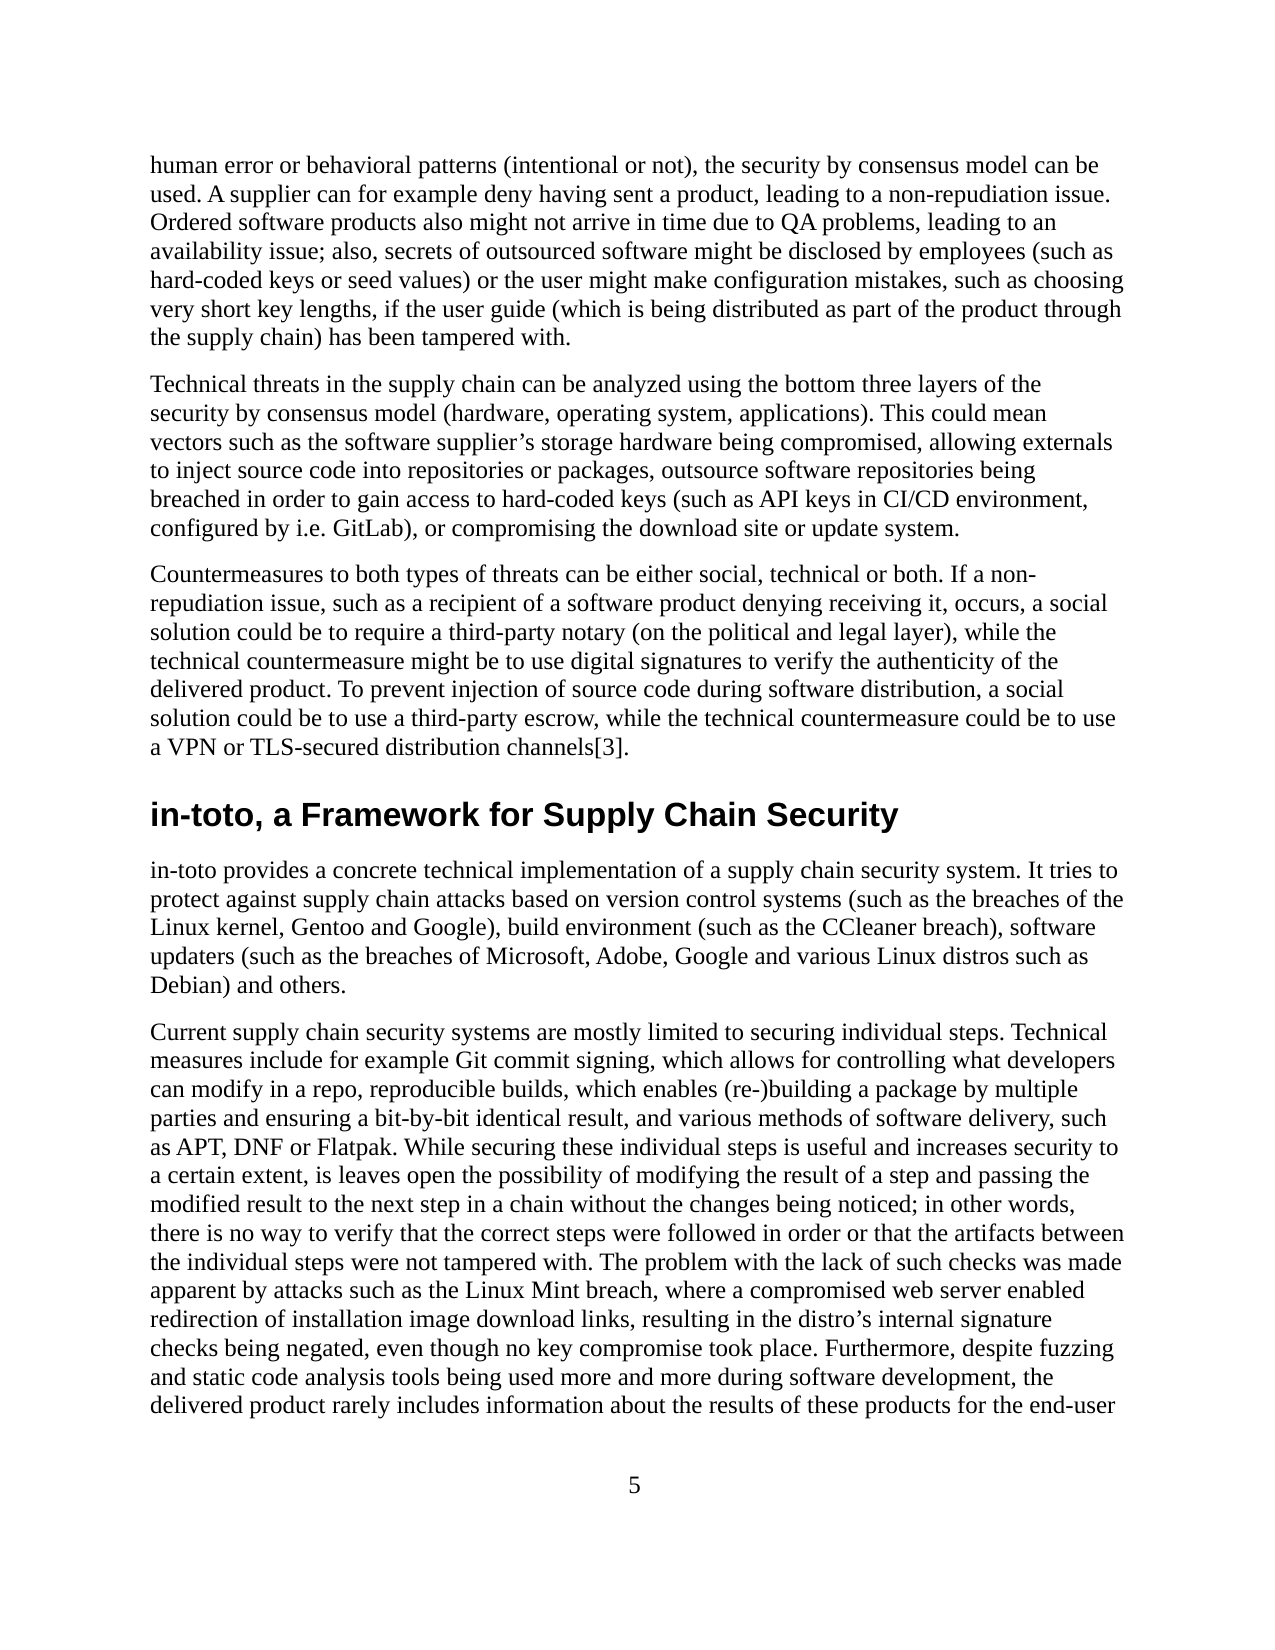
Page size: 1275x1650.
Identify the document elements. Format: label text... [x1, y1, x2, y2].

text Current supply chain security systems are mostly limited to securing individual steps. Technical measures include for example Git commit signing, which allows for controlling what developers can modify in a repo, reproducible builds, which enables (re-)building a package by multiple parties and ensuring a bit-by-bit identical result, and various methods of software delivery, such as APT, DNF or Flatpak. While securing these individual steps is useful and increases security to a certain extent, is leaves open the possibility of modifying the result of a step and passing the modified result to the next step in a chain without the changes being noticed; in other words, there is no way to verify that the correct steps were followed in order or that the artifacts between the individual steps were not tampered with. The problem with the lack of such checks was made apparent by attacks such as the Linux Mint breach, where a compromised web server enabled redirection of installation image download links, resulting in the distro’s internal signature checks being negated, even though no key compromise took place. Furthermore, despite fuzzing and static code analysis tools being used more and more during software development, the delivered product rarely includes information about the results of these products for the end-user [150, 1017, 1125, 1419]
text Technical threats in the supply chain can be analyzed using the bottom three layers of the security by consensus model (hardware, operating system, applications). This could mean vectors such as the software supplier’s storage hardware being compromised, allowing externals to inject source code into repositories or packages, outsource software repositories being breached in order to gain access to hard-coded keys (such as API keys in CI/CD environment, configured by i.e. GitLab), or compromising the download site or update system. [150, 369, 1125, 542]
text in-toto provides a concrete technical implementation of a supply chain security system. It tries to protect against supply chain attacks based on version control systems (such as the breaches of the Linux kernel, Gentoo and Google), build environment (such as the CCleaner breach), software updaters (such as the breaches of Microsoft, Adobe, Google and various Linux distros such as Debian) and others. [150, 855, 1125, 999]
subtitle in-toto, a Framework for Supply Chain Security [150, 795, 1125, 833]
text human error or behavioral patterns (intentional or not), the security by consensus model can be used. A supplier can for example deny having sent a product, leading to a non-repudiation issue. Ordered software products also might not arrive in time due to QA problems, leading to an availability issue; also, secrets of outsourced software might be disclosed by employees (such as hard-coded keys or seed values) or the user might make configuration mistakes, such as choosing very short key lengths, if the user guide (which is being distributed as part of the product through the supply chain) has been tampered with. [150, 150, 1125, 351]
text Countermeasures to both types of threats can be either social, technical or both. If a non-repudiation issue, such as a recipient of a software product denying receiving it, occurs, a social solution could be to require a third-party notary (on the political and legal layer), while the technical countermeasure might be to use digital signatures to verify the authenticity of the delivered product. To prevent injection of source code during software distribution, a social solution could be to use a third-party escrow, while the technical countermeasure could be to use a VPN or TLS-secured distribution channels[3]. [150, 559, 1125, 761]
